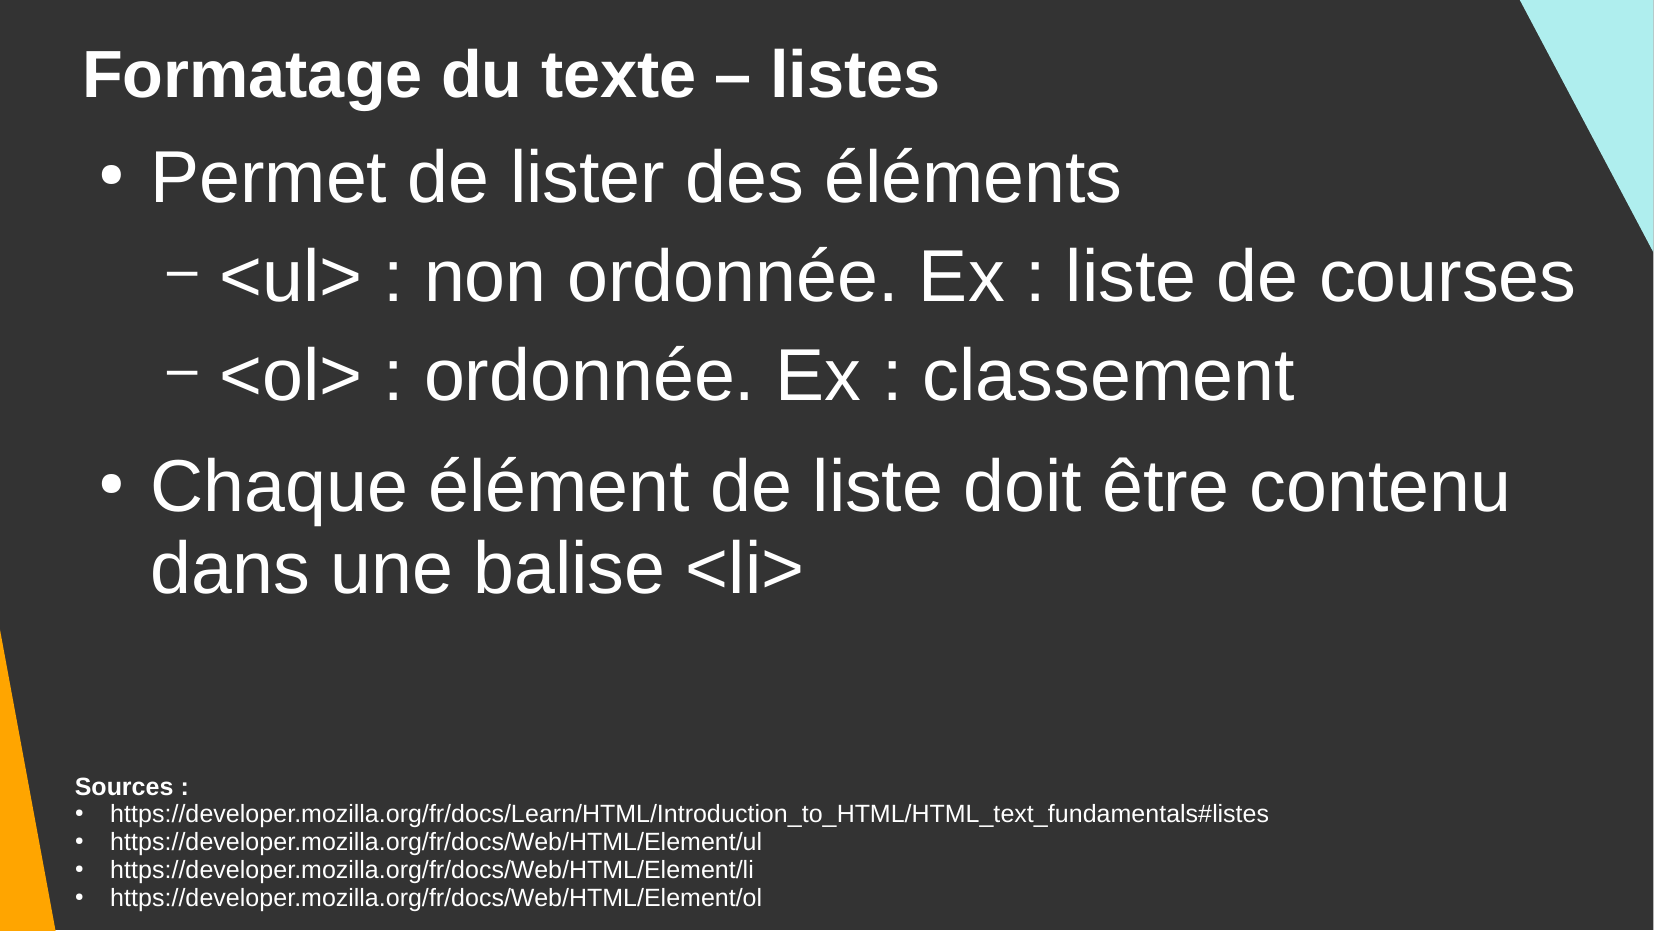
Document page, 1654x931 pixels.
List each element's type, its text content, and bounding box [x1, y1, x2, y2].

list Permet de lister des éléments <ul> : non ordonnée. Ex : liste de courses <ol> : ordonnée. Ex : classement Chaque élément de liste doit être contenu dans une balise <li> [80, 135, 1605, 683]
title Formatage du texte – listes [82, 37, 1571, 114]
text_box [1519, 0, 1654, 254]
text_box Sources : https://developer.mozilla.org/fr/docs/Learn/HTML/Introduction_to_HTML/HTML_text_fundamentals#listes https://developer.mozilla.org/fr/docs/Web/HTML/Element/ul https://developer.mozilla.org/fr/docs/Web/HTML/Element/li https://developer.mozilla.org/fr/docs/Web/HTML/Element/ol [60, 764, 1546, 920]
text_box [0, 629, 56, 931]
